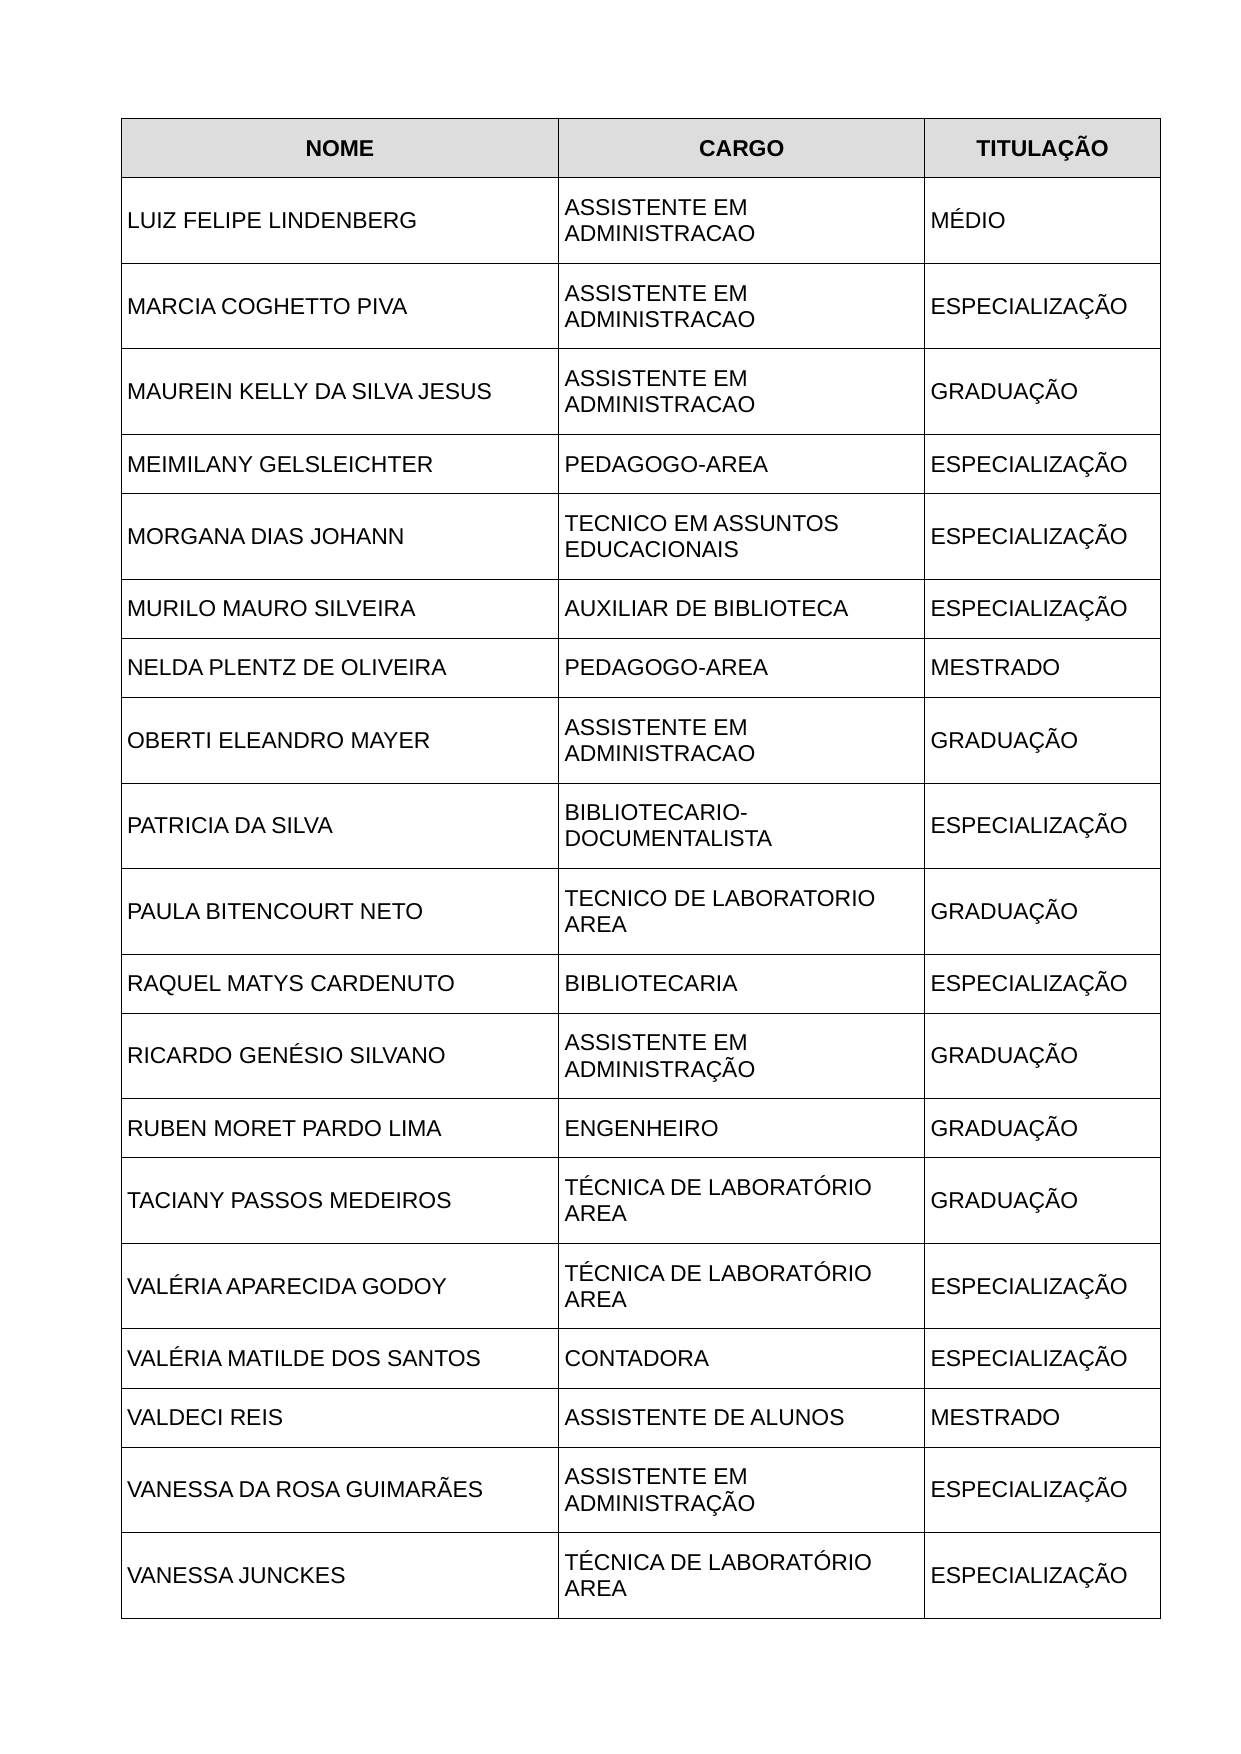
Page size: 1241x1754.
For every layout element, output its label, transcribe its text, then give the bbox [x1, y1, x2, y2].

table_cell BIBLIOTECARIO-DOCUMENTALISTA [559, 784, 924, 868]
table_cell OBERTI ELEANDRO MAYER [122, 698, 558, 782]
table_cell LUIZ FELIPE LINDENBERG [122, 178, 558, 263]
table_cell TECNICO EM ASSUNTOS EDUCACIONAIS [559, 494, 924, 578]
table_cell ASSISTENTE EM ADMINISTRACAO [559, 178, 924, 263]
table_cell MURILO MAURO SILVEIRA [122, 580, 558, 638]
table_cell CONTADORA [559, 1329, 924, 1387]
table_cell ESPECIALIZAÇÃO [925, 435, 1160, 493]
table_cell ESPECIALIZAÇÃO [925, 494, 1160, 578]
table_cell GRADUAÇÃO [925, 869, 1160, 953]
table_cell PAULA BITENCOURT NETO [122, 869, 558, 953]
table_cell VALÉRIA MATILDE DOS SANTOS [122, 1329, 558, 1387]
table_cell VALÉRIA APARECIDA GODOY [122, 1244, 558, 1328]
table_cell ASSISTENTE EM ADMINISTRACAO [559, 698, 924, 782]
table_cell MAUREIN KELLY DA SILVA JESUS [122, 349, 558, 434]
table_cell RUBEN MORET PARDO LIMA [122, 1099, 558, 1157]
table_cell MORGANA DIAS JOHANN [122, 494, 558, 578]
table_header TITULAÇÃO [925, 119, 1160, 177]
table_cell PEDAGOGO-AREA [559, 639, 924, 697]
table_cell PATRICIA DA SILVA [122, 784, 558, 868]
table_cell MEIMILANY GELSLEICHTER [122, 435, 558, 493]
table_cell VALDECI REIS [122, 1389, 558, 1447]
table_cell ESPECIALIZAÇÃO [925, 264, 1160, 348]
table_cell GRADUAÇÃO [925, 1099, 1160, 1157]
table_cell RICARDO GENÉSIO SILVANO [122, 1014, 558, 1098]
table_cell GRADUAÇÃO [925, 1014, 1160, 1098]
table_cell NELDA PLENTZ DE OLIVEIRA [122, 639, 558, 697]
table_cell MARCIA COGHETTO PIVA [122, 264, 558, 348]
table_cell ESPECIALIZAÇÃO [925, 1448, 1160, 1532]
table_cell VANESSA JUNCKES [122, 1533, 558, 1618]
table_cell MESTRADO [925, 1389, 1160, 1447]
table_cell GRADUAÇÃO [925, 698, 1160, 782]
table_header CARGO [559, 119, 924, 177]
table_cell VANESSA DA ROSA GUIMARÃES [122, 1448, 558, 1532]
table_cell ESPECIALIZAÇÃO [925, 1244, 1160, 1328]
table_cell ASSISTENTE DE ALUNOS [559, 1389, 924, 1447]
table_cell RAQUEL MATYS CARDENUTO [122, 955, 558, 1013]
table_cell ESPECIALIZAÇÃO [925, 1329, 1160, 1387]
table_cell ASSISTENTE EM ADMINISTRACAO [559, 349, 924, 434]
table_header NOME [122, 119, 558, 177]
table_cell PEDAGOGO-AREA [559, 435, 924, 493]
table_cell GRADUAÇÃO [925, 1158, 1160, 1243]
table_cell BIBLIOTECARIA [559, 955, 924, 1013]
table_cell TÉCNICA DE LABORATÓRIO AREA [559, 1244, 924, 1328]
table_cell TECNICO DE LABORATORIO AREA [559, 869, 924, 953]
table_cell ASSISTENTE EM ADMINISTRAÇÃO [559, 1448, 924, 1532]
table_cell MÉDIO [925, 178, 1160, 263]
table_cell ESPECIALIZAÇÃO [925, 580, 1160, 638]
table_cell AUXILIAR DE BIBLIOTECA [559, 580, 924, 638]
table_cell MESTRADO [925, 639, 1160, 697]
table_cell ESPECIALIZAÇÃO [925, 955, 1160, 1013]
table_cell GRADUAÇÃO [925, 349, 1160, 434]
table_cell TÉCNICA DE LABORATÓRIO AREA [559, 1158, 924, 1243]
table_cell ASSISTENTE EM ADMINISTRACAO [559, 264, 924, 348]
table_cell ENGENHEIRO [559, 1099, 924, 1157]
table_cell TACIANY PASSOS MEDEIROS [122, 1158, 558, 1243]
table_cell ESPECIALIZAÇÃO [925, 784, 1160, 868]
table_cell ASSISTENTE EM ADMINISTRAÇÃO [559, 1014, 924, 1098]
table_cell TÉCNICA DE LABORATÓRIO AREA [559, 1533, 924, 1618]
table_cell ESPECIALIZAÇÃO [925, 1533, 1160, 1618]
